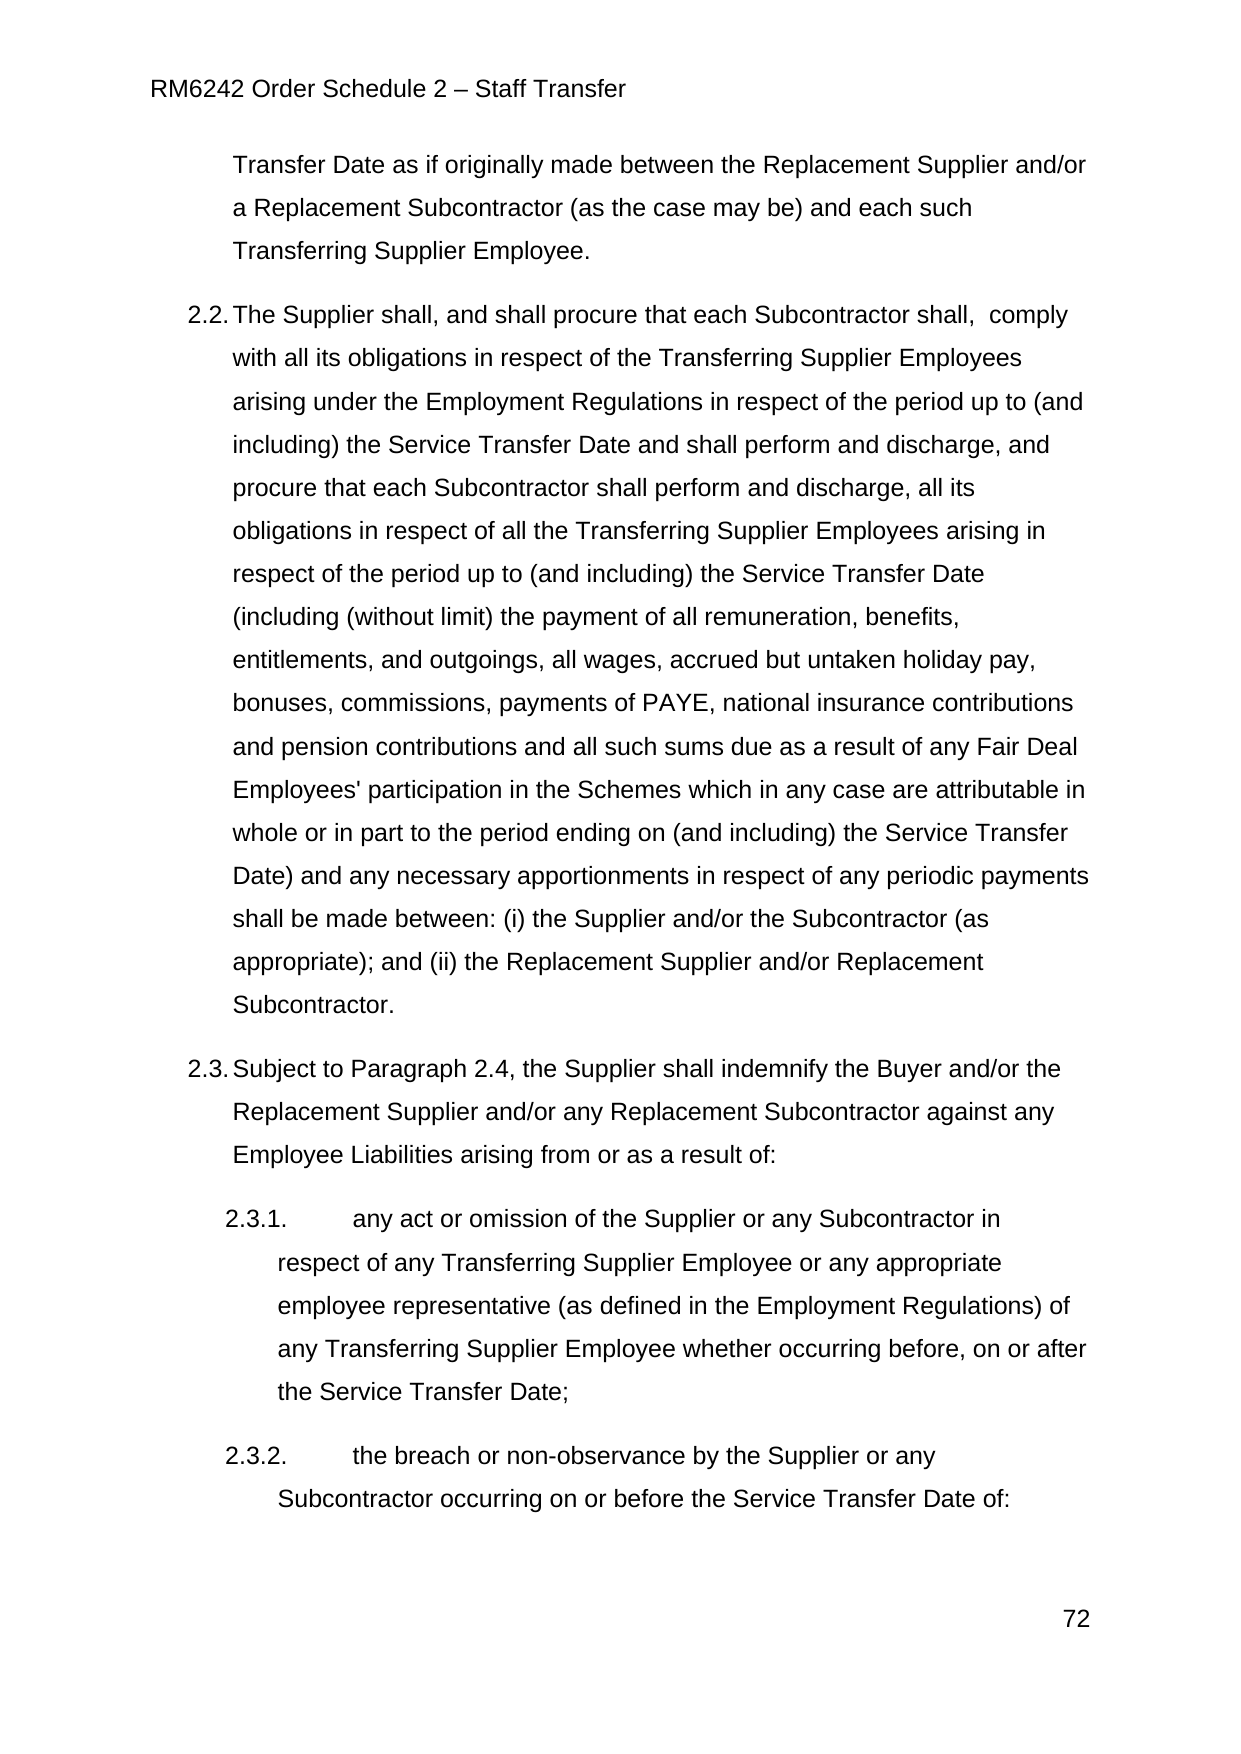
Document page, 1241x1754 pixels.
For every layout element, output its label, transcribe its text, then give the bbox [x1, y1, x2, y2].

list the breach or non-observance by the Supplier or any Subcontractor occurring on or before the Service Transfer Date of: [225, 1441, 1090, 1513]
list any act or omission of the Supplier or any Subcontractor in respect of any Transferring Supplier Employee or any appropriate employee representative (as defined in the Employment Regulations) of any Transferring Supplier Employee whether occurring before, on or after the Service Transfer Date; [225, 1204, 1090, 1406]
list Transfer Date as if originally made between the Replacement Supplier and/or a Replacement Subcontractor (as the case may be) and each such Transferring Supplier Employee. [187, 150, 1090, 265]
list The Supplier shall, and shall procure that each Subcontractor shall, comply with all its obligations in respect of the Transferring Supplier Employees arising under the Employment Regulations in respect of the period up to (and including) the Service Transfer Date and shall perform and discharge, and procure that each Subcontractor shall perform and discharge, all its obligations in respect of all the Transferring Supplier Employees arising in respect of the period up to (and including) the Service Transfer Date (including (without limit) the payment of all remuneration, benefits, entitlements, and outgoings, all wages, accrued but untaken holiday pay, bonuses, commissions, payments of PAYE, national insurance contributions and pension contributions and all such sums due as a result of any Fair Deal Employees' participation in the Schemes which in any case are attributable in whole or in part to the period ending on (and including) the Service Transfer Date) and any necessary apportionments in respect of any periodic payments shall be made between: (i) the Supplier and/or the Subcontractor (as appropriate); and (ii) the Replacement Supplier and/or Replacement Subcontractor. [187, 300, 1090, 1019]
list Subject to Paragraph 2.4, the Supplier shall indemnify the Buyer and/or the Replacement Supplier and/or any Replacement Subcontractor against any Employee Liabilities arising from or as a result of: [187, 1054, 1090, 1169]
